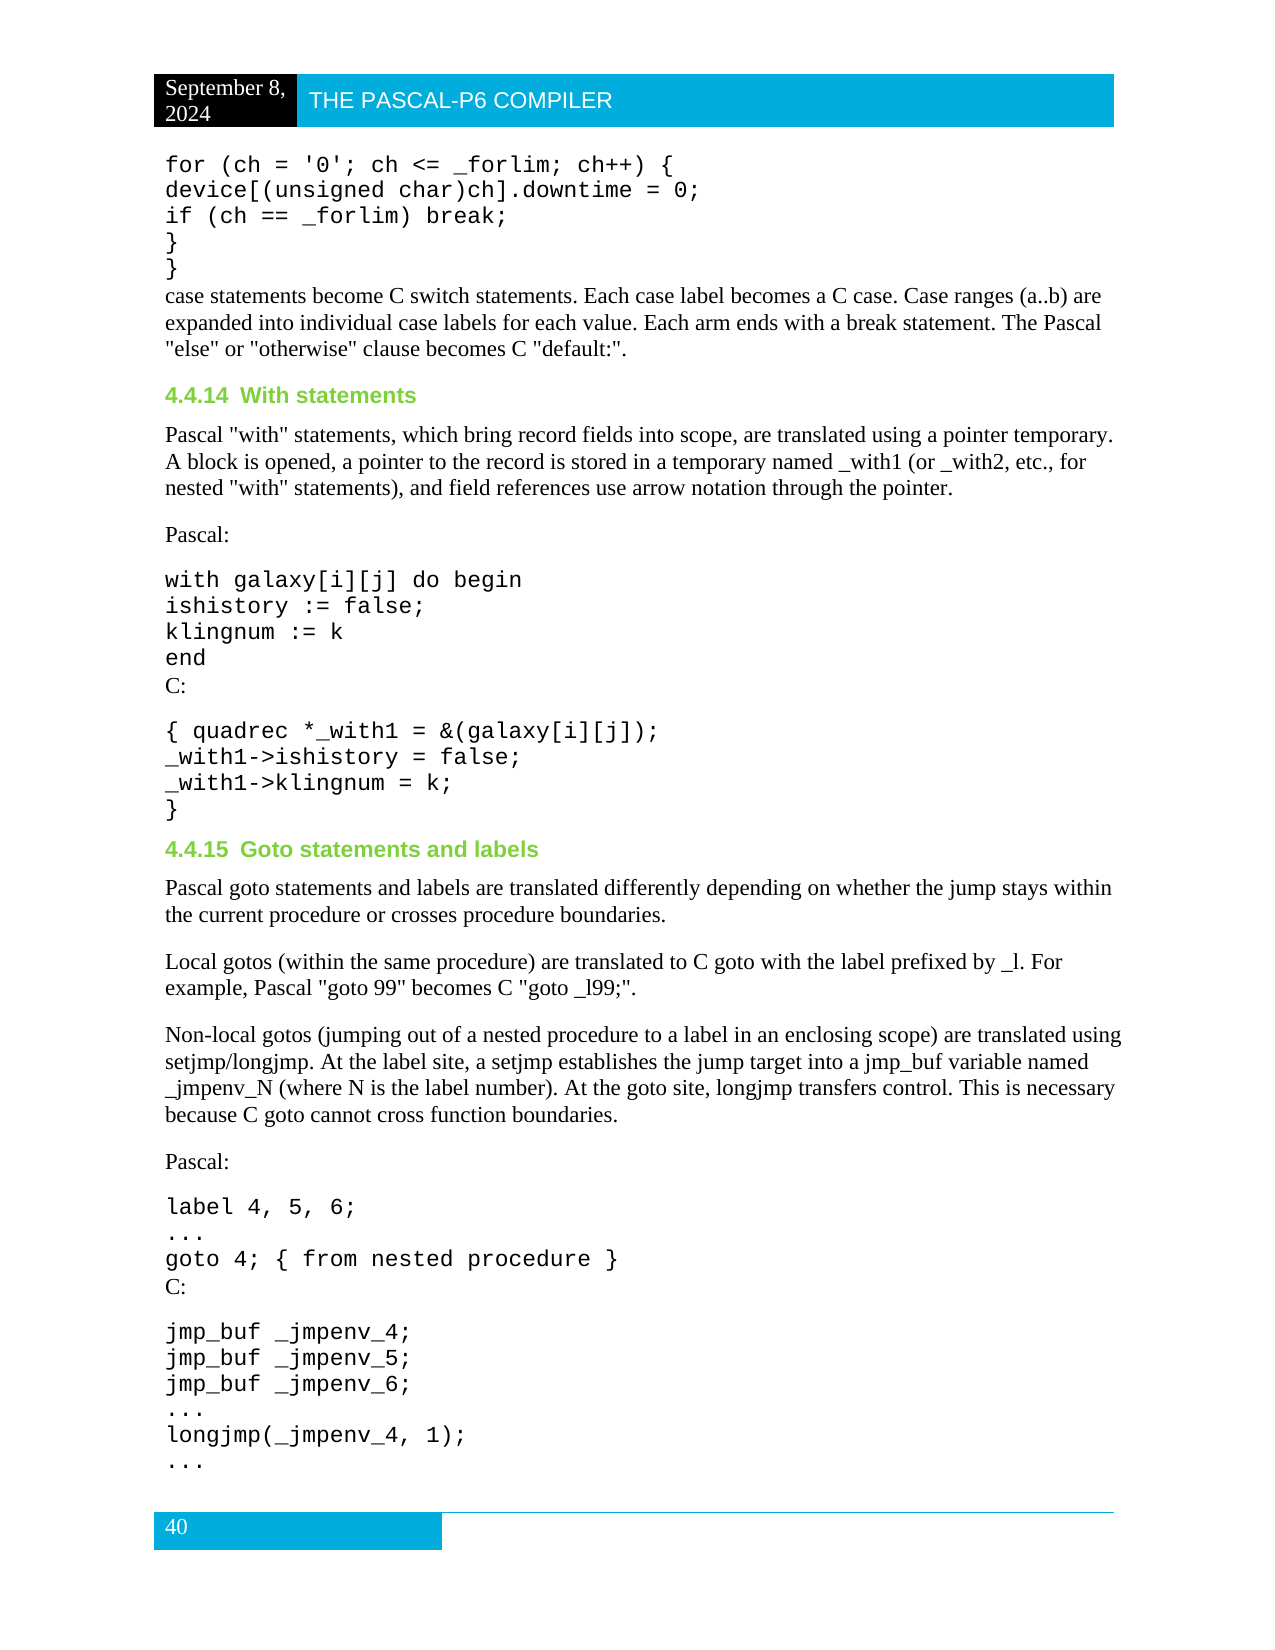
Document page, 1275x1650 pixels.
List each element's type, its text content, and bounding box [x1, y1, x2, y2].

text with galaxy[i][j] do begin [165, 568, 1125, 594]
text end [165, 646, 1125, 672]
text } [165, 231, 1125, 257]
text jmp_buf _jmpenv_5; [165, 1346, 1125, 1372]
text _with1->klingnum = k; [165, 771, 1125, 797]
text longjmp(_jmpenv_4, 1); [165, 1424, 1125, 1450]
text label 4, 5, 6; [165, 1195, 1125, 1221]
subtitle With statements [165, 382, 1125, 409]
text Pascal "with" statements, which bring record fields into scope, are translated using a pointer temporary. A block is opened, a pointer to the record is stored in a temporary named _with1 (or _with2, etc., for nested "with" statements), and field references use arrow notation through the pointer. [165, 421, 1125, 500]
text if (ch == _forlim) break; [165, 205, 1125, 231]
text _with1->ishistory = false; [165, 745, 1125, 771]
text Non-local gotos (jumping out of a nested procedure to a label in an enclosing scope) are translated using setjmp/longjmp. At the label site, a setjmp establishes the jump target into a jmp_buf variable named _jmpenv_N (where N is the label number). At the goto site, longjmp transfers control. This is necessary because C goto cannot cross function boundaries. [165, 1022, 1125, 1127]
text Pascal: [165, 521, 1125, 548]
text Local gotos (within the same procedure) are translated to C goto with the label prefixed by _l. For example, Pascal "goto 99" becomes C "goto _l99;". [165, 948, 1125, 1001]
text ... [165, 1221, 1125, 1247]
text case statements become C switch statements. Each case label becomes a C case. Case ranges (a..b) are expanded into individual case labels for each value. Each arm ends with a break statement. The Pascal "else" or "otherwise" clause becomes C "default:". [165, 283, 1125, 362]
text C: [165, 672, 1125, 698]
text jmp_buf _jmpenv_4; [165, 1320, 1125, 1346]
text ... [165, 1398, 1125, 1424]
text for (ch = '0'; ch <= _forlim; ch++) { [165, 153, 1125, 179]
text } [165, 797, 1125, 823]
text goto 4; { from nested procedure } [165, 1247, 1125, 1273]
text C: [165, 1273, 1125, 1299]
text { quadrec *_with1 = &(galaxy[i][j]); [165, 719, 1125, 745]
text klingnum := k [165, 620, 1125, 646]
subtitle Goto statements and labels [165, 836, 1125, 862]
text jmp_buf _jmpenv_6; [165, 1372, 1125, 1398]
text device[(unsigned char)ch].downtime = 0; [165, 179, 1125, 205]
text } [165, 257, 1125, 283]
text ... [165, 1450, 1125, 1476]
text Pascal goto statements and labels are translated differently depending on whether the jump stays within the current procedure or crosses procedure boundaries. [165, 874, 1125, 927]
text ishistory := false; [165, 594, 1125, 620]
text Pascal: [165, 1148, 1125, 1174]
